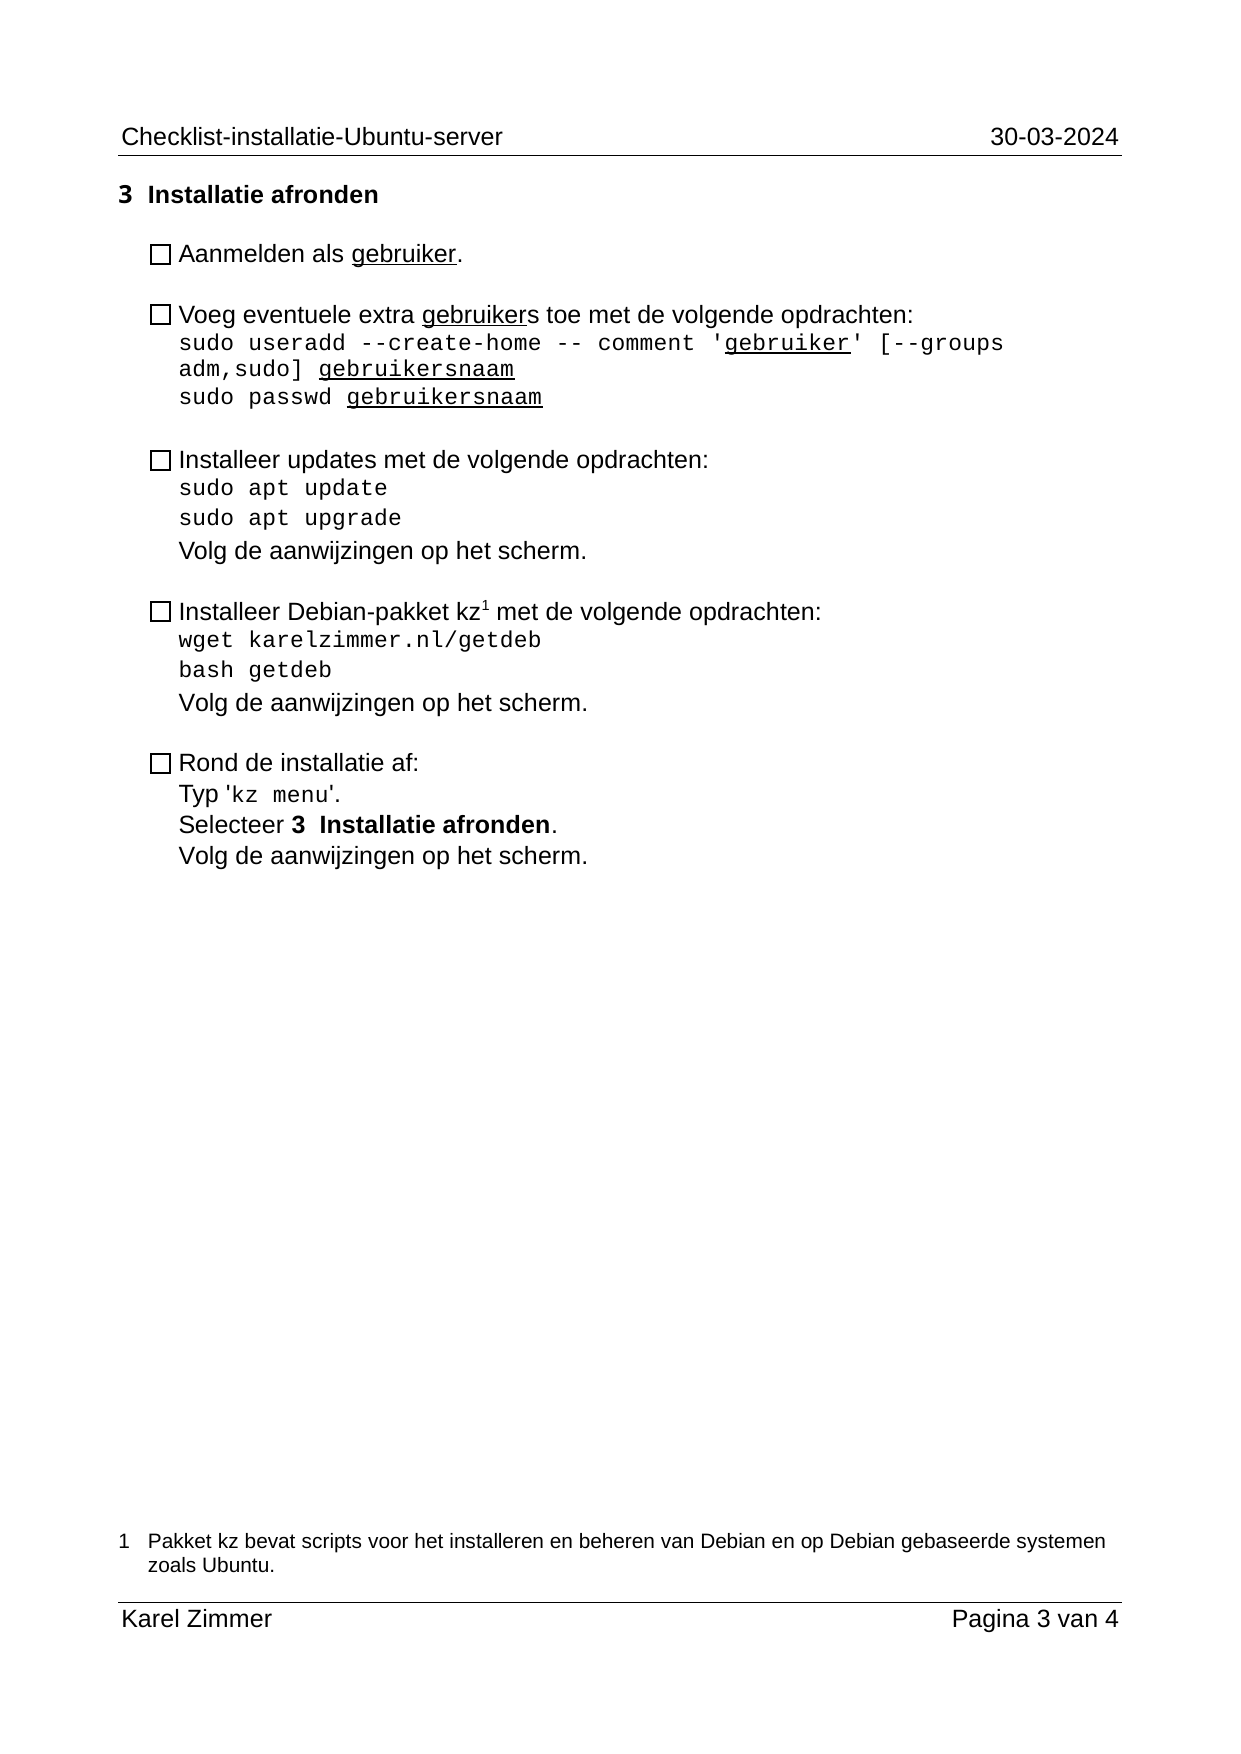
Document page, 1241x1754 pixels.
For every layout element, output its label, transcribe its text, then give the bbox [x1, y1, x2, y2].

table_cell [142, 415, 177, 445]
table_cell [118, 810, 142, 841]
table_cell [177, 566, 1122, 597]
table_cell [142, 536, 177, 566]
table_cell sudo useradd --create-home -- comment 'gebruiker' [--groups adm,sudo] gebruikersnaam [177, 330, 1122, 384]
table_cell [177, 415, 1122, 445]
table_cell [118, 536, 142, 566]
table_cell [142, 269, 177, 300]
table_cell [118, 566, 142, 597]
table_cell Installeer updates met de volgende opdrachten: [177, 445, 1122, 475]
table_cell [142, 566, 177, 597]
table_cell [142, 718, 177, 748]
table_cell [142, 627, 177, 657]
table_cell [142, 810, 177, 841]
table_cell [177, 269, 1122, 300]
table_cell sudo apt upgrade [177, 506, 1122, 536]
table_cell Typ 'kz menu'. [177, 779, 1122, 810]
table_cell [142, 475, 177, 506]
table_header Aanmelden als gebruiker. [177, 239, 1122, 269]
table_cell [118, 748, 142, 778]
table_cell sudo passwd gebruikersnaam [177, 384, 1122, 415]
table_cell [142, 445, 177, 475]
table_cell Volg de aanwijzingen op het scherm. [177, 536, 1122, 566]
table_cell [142, 506, 177, 536]
table_cell [118, 657, 142, 687]
table_cell [118, 506, 142, 536]
table_cell sudo apt update [177, 475, 1122, 506]
table_cell [142, 597, 177, 627]
table_cell Voeg eventuele extra gebruikers toe met de volgende opdrachten: [177, 300, 1122, 330]
table_cell [142, 657, 177, 687]
table_cell Volg de aanwijzingen op het scherm. [177, 688, 1122, 718]
table_cell [118, 841, 142, 871]
list Installatie afronden [118, 177, 1122, 211]
table_cell [118, 718, 142, 748]
table_header [118, 239, 142, 269]
table_cell [118, 779, 142, 810]
table_cell [142, 748, 177, 778]
table_cell [142, 330, 177, 384]
table_cell [142, 300, 177, 330]
table_cell [118, 688, 142, 718]
table_cell [142, 779, 177, 810]
table_cell [118, 627, 142, 657]
table_cell [118, 269, 142, 300]
table_cell [118, 384, 142, 415]
table_cell Selecteer 3 Installatie afronden. [177, 810, 1122, 841]
table_cell [118, 415, 142, 445]
table_cell [118, 300, 142, 330]
table_cell Volg de aanwijzingen op het scherm. [177, 841, 1122, 871]
table_cell bash getdeb [177, 657, 1122, 687]
table_cell [177, 718, 1122, 748]
table_cell [118, 445, 142, 475]
table_cell [118, 330, 142, 384]
table_cell [142, 384, 177, 415]
table_cell [118, 475, 142, 506]
table_cell [118, 597, 142, 627]
table_cell Installeer Debian-pakket kz met de volgende opdrachten: [177, 597, 1122, 627]
table_cell wget karelzimmer.nl/getdeb [177, 627, 1122, 657]
table_cell [142, 841, 177, 871]
table_cell Rond de installatie af: [177, 748, 1122, 778]
table_cell [142, 688, 177, 718]
table_header [142, 239, 177, 269]
